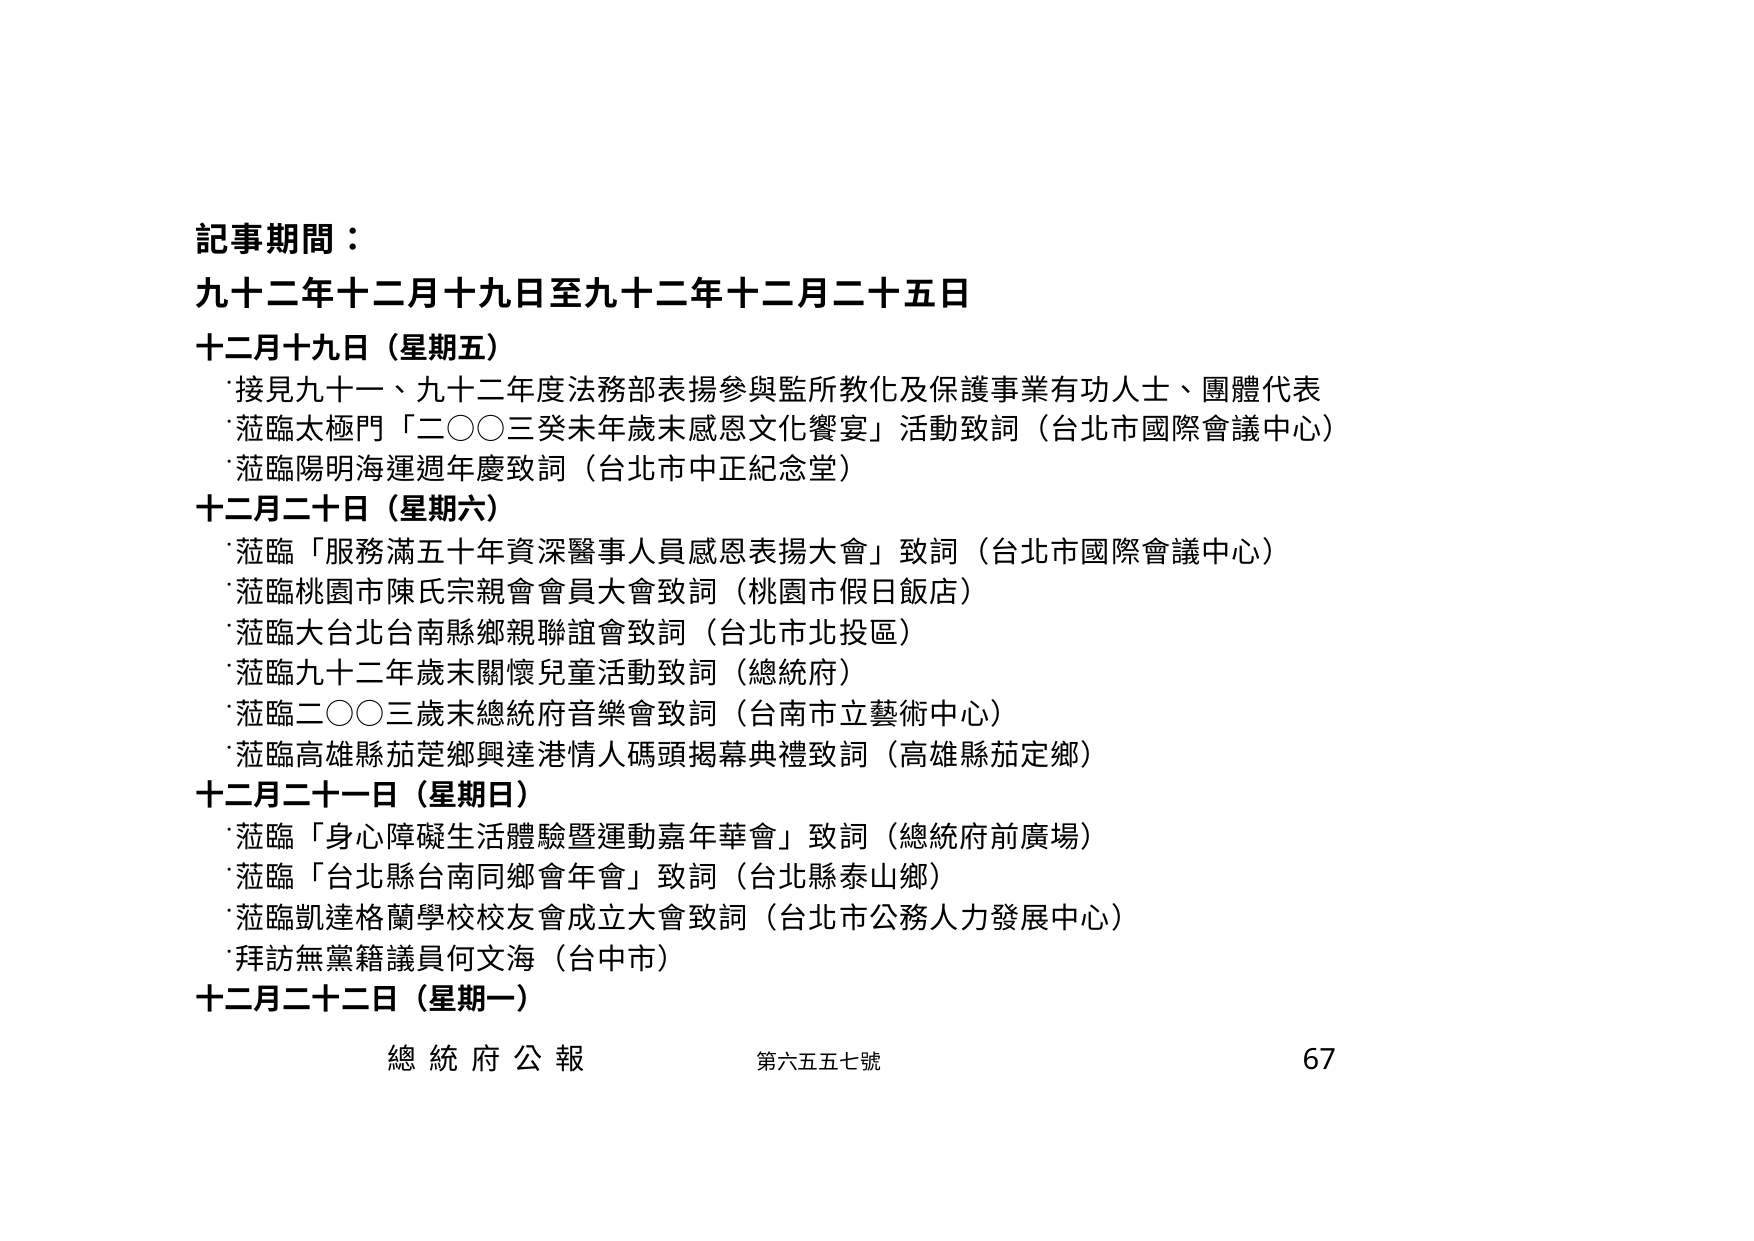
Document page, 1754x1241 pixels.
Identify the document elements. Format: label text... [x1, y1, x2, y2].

text ˙蒞臨九十二年歲末關懷兒童活動致詞（總統府） [224, 651, 1559, 692]
text ˙蒞臨「台北縣台南同鄉會年會」致詞（台北縣泰山鄉） [224, 855, 1559, 896]
text 九十二年十二月十九日至九十二年十二月二十五日 [195, 272, 1559, 313]
text ˙蒞臨高雄縣茄萣鄉興達港情人碼頭揭幕典禮致詞（高雄縣茄定鄉） [224, 733, 1559, 773]
text ˙蒞臨二○○三歲末總統府音樂會致詞（台南市立藝術中心） [224, 692, 1559, 733]
text ˙蒞臨大台北台南縣鄉親聯誼會致詞（台北市北投區） [224, 611, 1559, 651]
text ˙蒞臨「服務滿五十年資深醫事人員感恩表揚大會」致詞（台北市國際會議中心） [224, 529, 1559, 570]
text ˙拜訪無黨籍議員何文海（台中市） [224, 937, 1559, 977]
text ˙蒞臨凱達格蘭學校校友會成立大會致詞（台北市公務人力發展中心） [224, 896, 1559, 937]
text ˙蒞臨陽明海運週年慶致詞（台北市中正紀念堂） [224, 447, 1559, 487]
text ˙接見九十一、九十二年度法務部表揚參與監所教化及保護事業有功人士、團體代表 [224, 368, 1559, 408]
text 十二月二十日（星期六） [195, 489, 1559, 527]
text 記事期間： [195, 222, 1559, 259]
text 十二月二十一日（星期日） [195, 776, 1559, 813]
text ˙蒞臨太極門「二○○三癸未年歲末感恩文化饗宴」活動致詞（台北市國際會議中心） [224, 408, 1559, 447]
text ˙蒞臨桃園市陳氏宗親會會員大會致詞（桃園市假日飯店） [224, 570, 1559, 611]
text 十二月十九日（星期五） [195, 328, 1559, 366]
text 十二月二十二日（星期一） [195, 980, 1559, 1017]
text ˙蒞臨「身心障礙生活體驗暨運動嘉年華會」致詞（總統府前廣場） [224, 816, 1559, 855]
